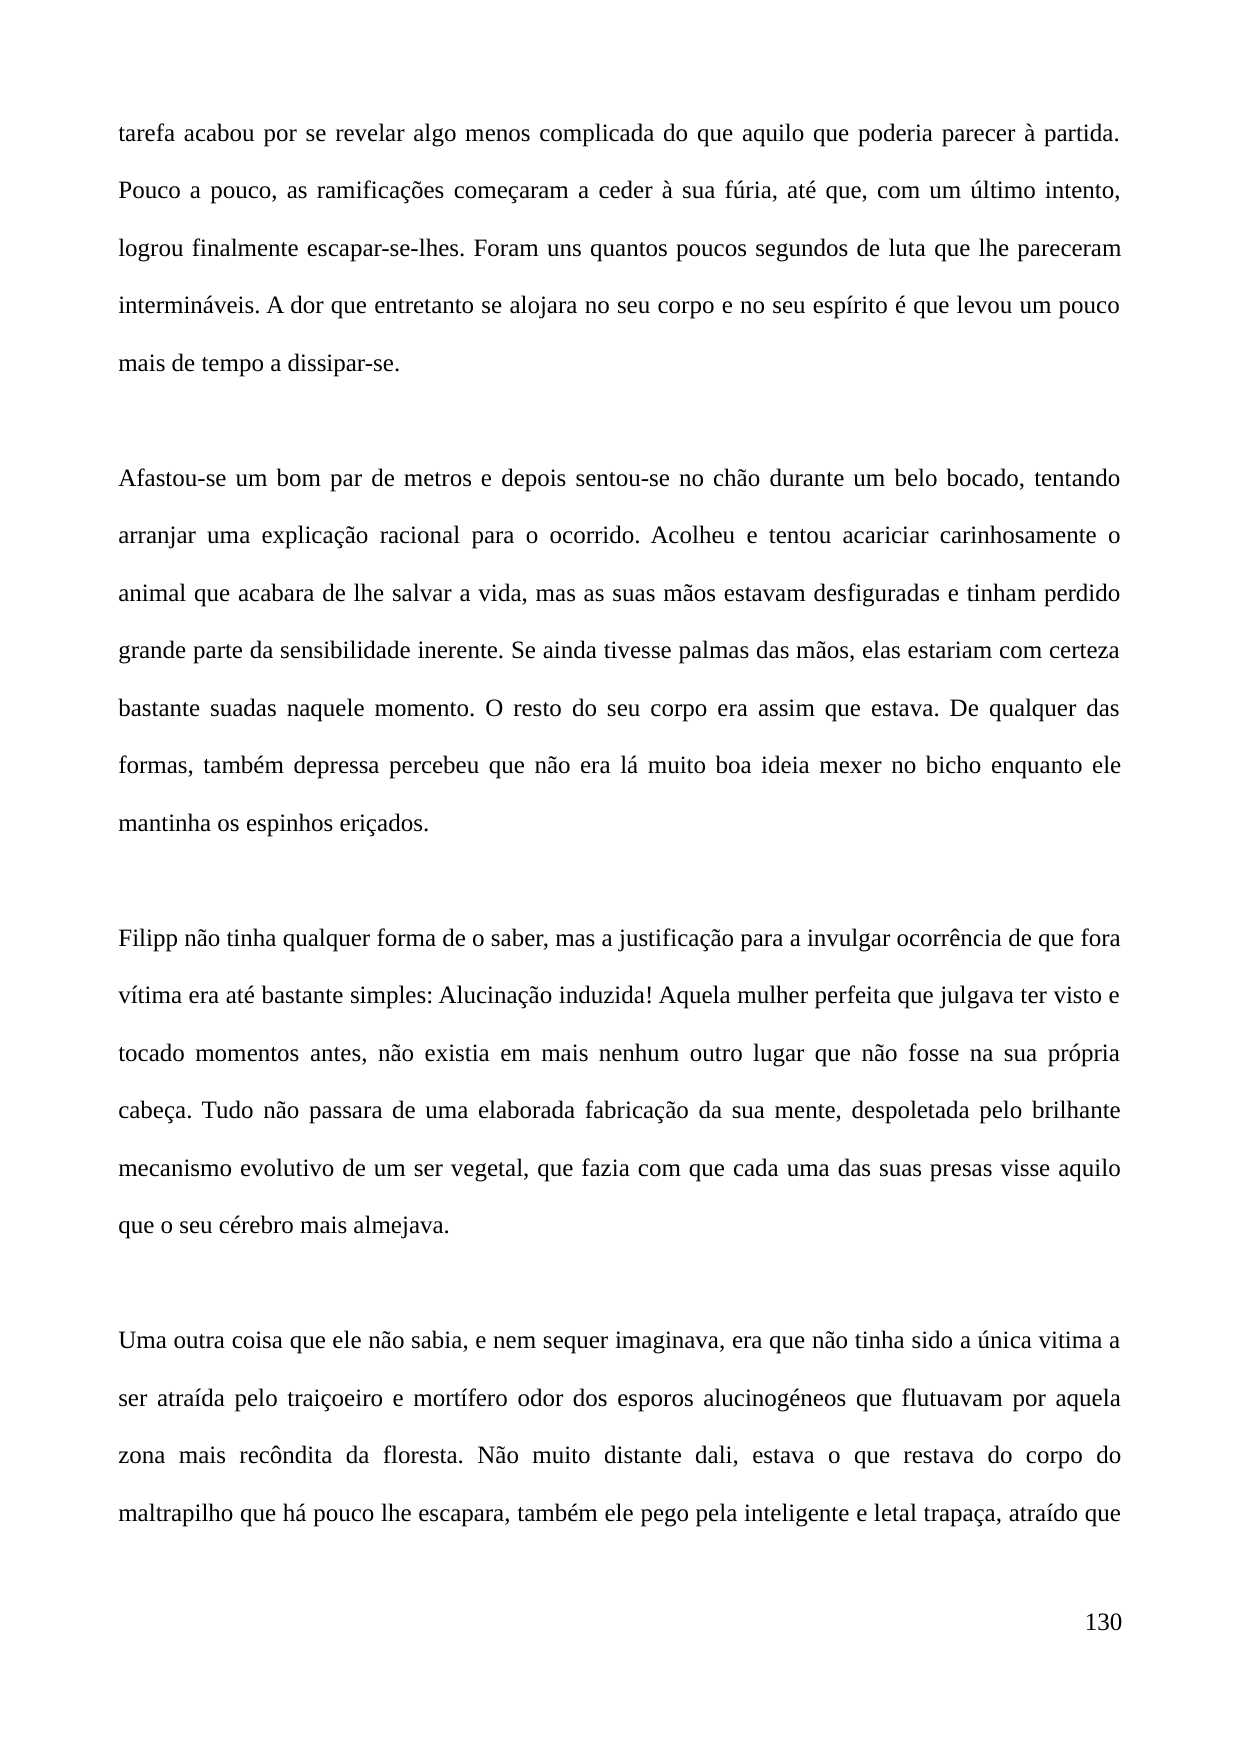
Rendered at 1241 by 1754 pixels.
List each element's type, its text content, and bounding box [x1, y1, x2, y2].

text Uma outra coisa que ele não sabia, e nem sequer imaginava, era que não tinha sido a única vitima a ser atraída pelo traiçoeiro e mortífero odor dos esporos alucinogéneos que flutuavam por aquela zona mais recôndita da floresta. Não muito distante dali, estava o que restava do corpo do maltrapilho que há pouco lhe escapara, também ele pego pela inteligente e letal trapaça, atraído que [118, 1326, 1122, 1527]
text Afastou-se um bom par de metros e depois sentou-se no chão durante um belo bocado, tentando arranjar uma explicação racional para o ocorrido. Acolheu e tentou acariciar carinhosamente o animal que acabara de lhe salvar a vida, mas as suas mãos estavam desfiguradas e tinham perdido grande parte da sensibilidade inerente. Se ainda tivesse palmas das mãos, elas estariam com certeza bastante suadas naquele momento. O resto do seu corpo era assim que estava. De qualquer das formas, também depressa percebeu que não era lá muito boa ideia mexer no bicho enquanto ele mantinha os espinhos eriçados. [118, 463, 1122, 837]
text tarefa acabou por se revelar algo menos complicada do que aquilo que poderia parecer à partida. Pouco a pouco, as ramificações começaram a ceder à sua fúria, até que, com um último intento, logrou finalmente escapar-se-lhes. Foram uns quantos poucos segundos de luta que lhe pareceram intermináveis. A dor que entretanto se alojara no seu corpo e no seu espírito é que levou um pouco mais de tempo a dissipar-se. [118, 118, 1122, 377]
text Filipp não tinha qualquer forma de o saber, mas a justificação para a invulgar ocorrência de que fora vítima era até bastante simples: Alucinação induzida! Aquela mulher perfeita que julgava ter visto e tocado momentos antes, não existia em mais nenhum outro lugar que não fosse na sua própria cabeça. Tudo não passara de uma elaborada fabricação da sua mente, despoletada pelo brilhante mecanismo evolutivo de um ser vegetal, que fazia com que cada uma das suas presas visse aquilo que o seu cérebro mais almejava. [118, 923, 1122, 1239]
